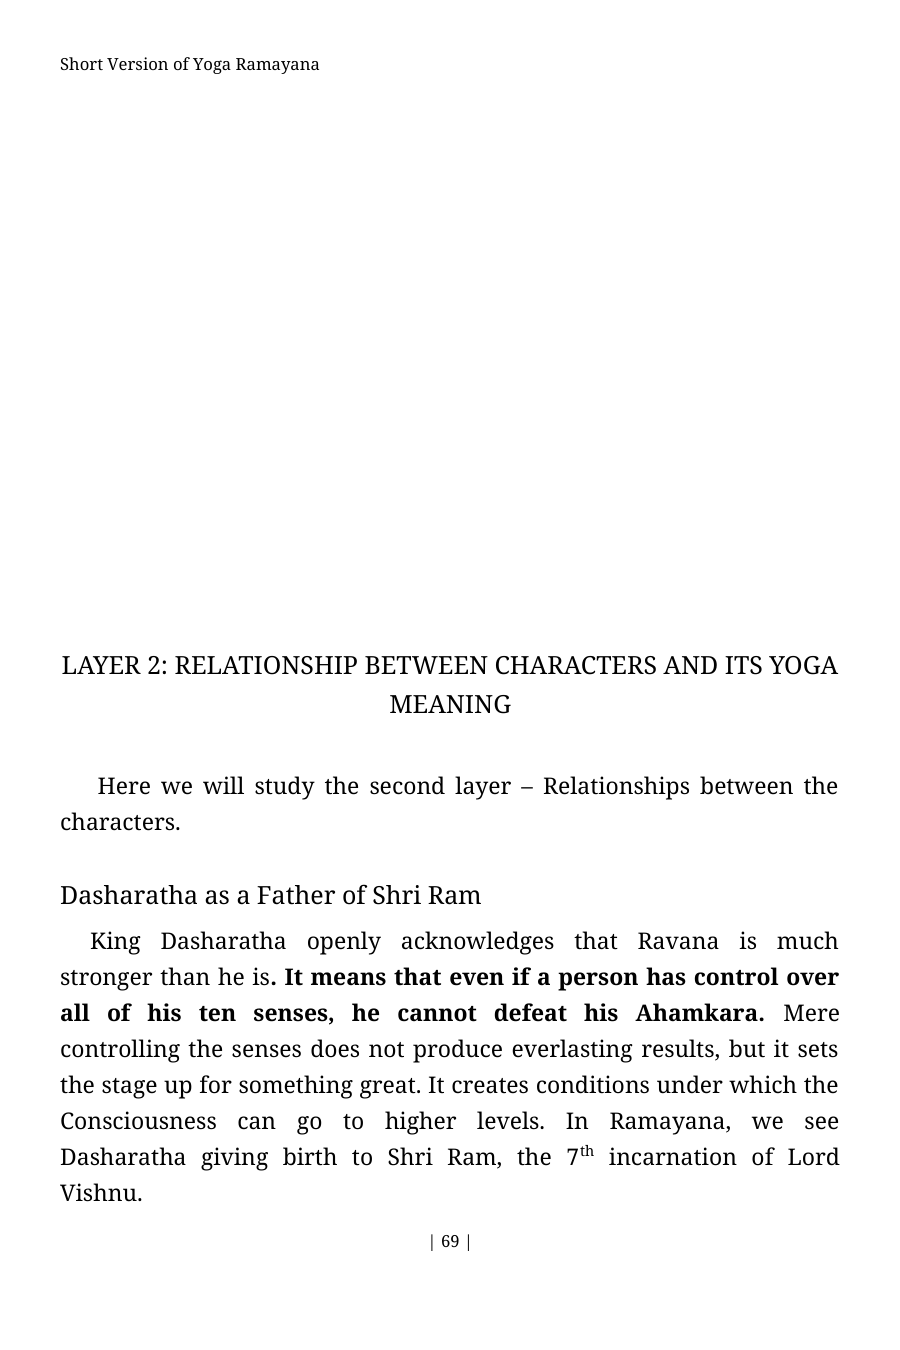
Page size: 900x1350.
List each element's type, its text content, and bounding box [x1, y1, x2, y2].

subtitle Dasharatha as a Father of Shri Ram [60, 878, 840, 912]
text Here we will study the second layer – Relationships between the characters. [60, 770, 840, 837]
subtitle Layer 2: Relationship between Characters and its Yoga Meaning [60, 647, 840, 721]
text King Dasharatha openly acknowledges that Ravana is much stronger than he is. It means that even if a person has control over all of his ten senses, he cannot defeat his Ahamkara. Mere controlling the senses does not produce everlasting results, but it sets the stage up for something great. It creates conditions under which the Consciousness can go to higher levels. In Ramayana, we see Dasharatha giving birth to Shri Ram, the 7th incarnation of Lord Vishnu. [60, 925, 840, 1208]
